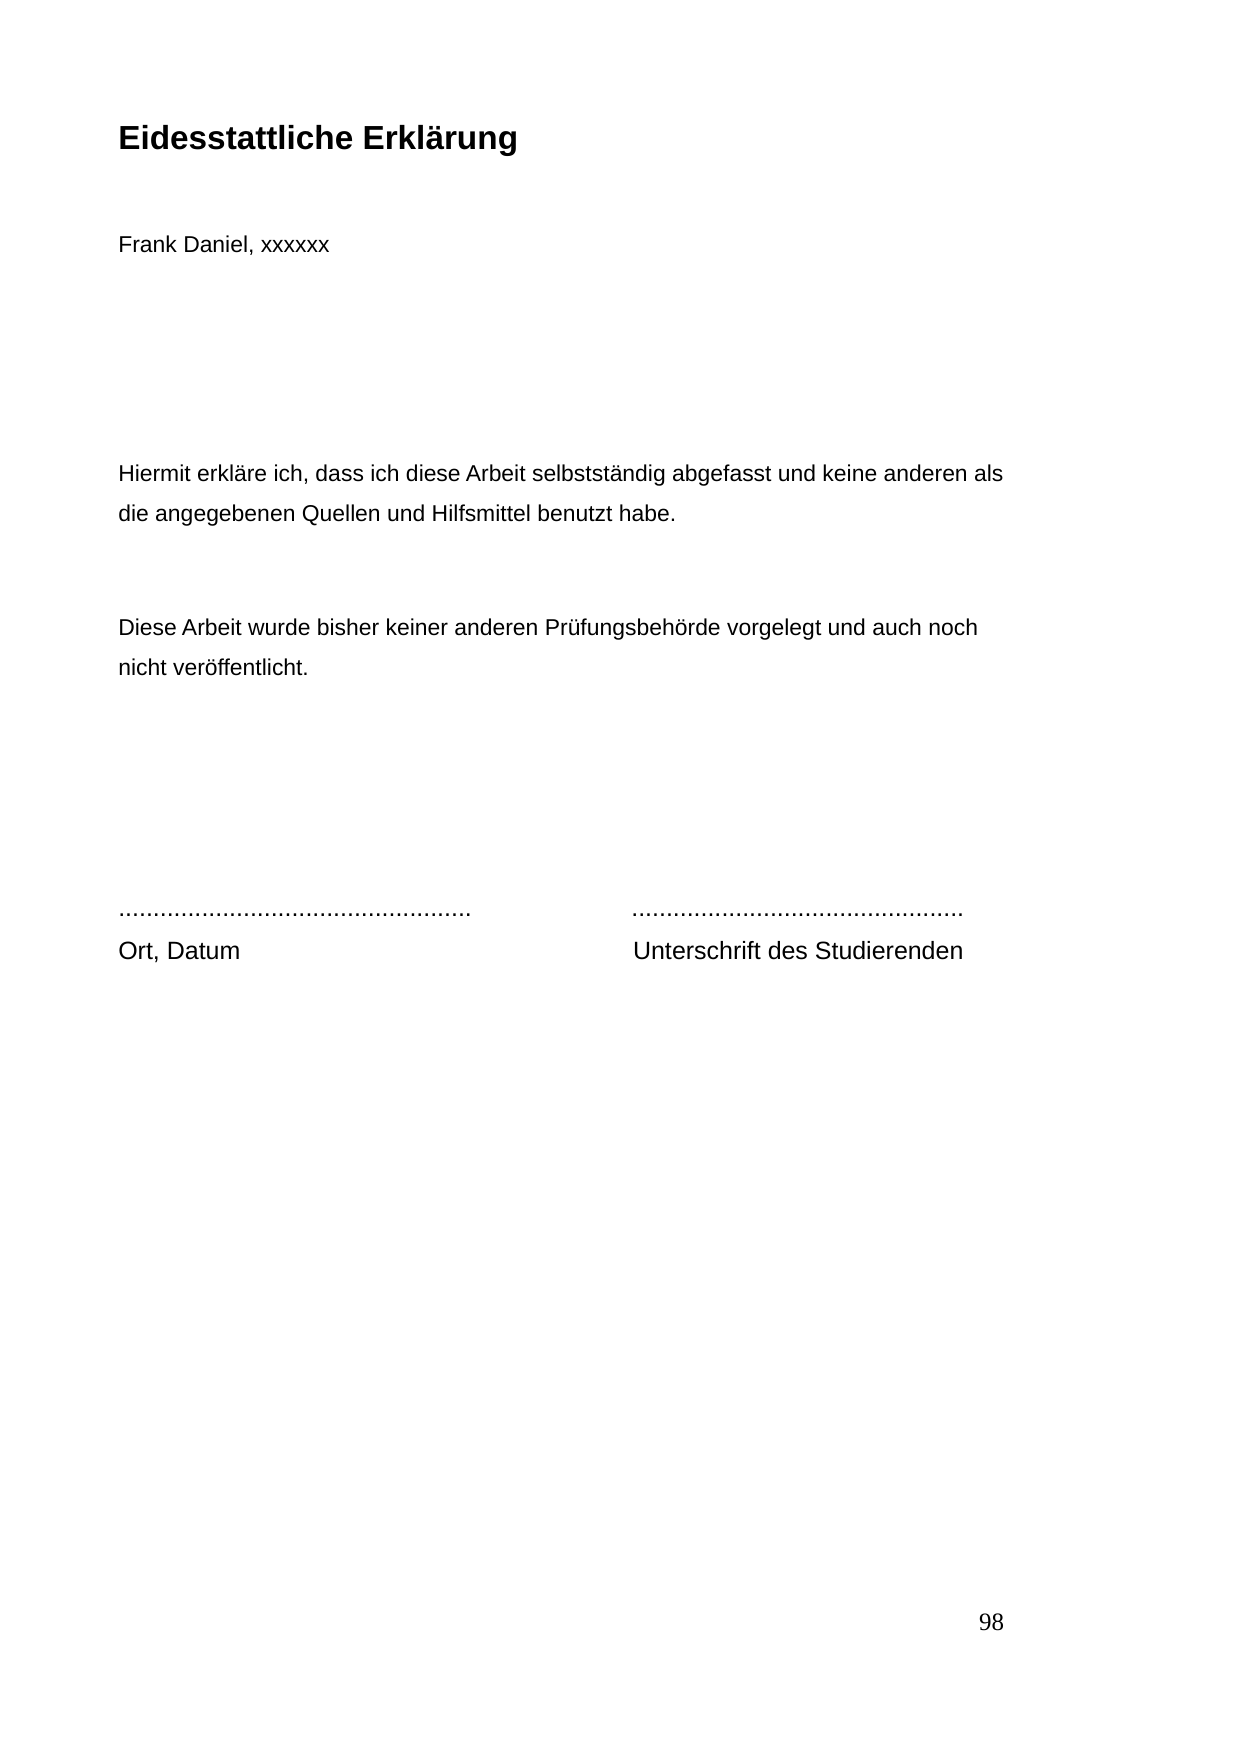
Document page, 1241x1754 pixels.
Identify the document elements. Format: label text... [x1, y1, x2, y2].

text Diese Arbeit wurde bisher keiner anderen Prüfungsbehörde vorgelegt und auch noch nicht veröffentlicht. [118, 614, 1004, 680]
text ................................................... ................................................ Ort, Datum Unterschrift des Studierenden [118, 893, 1004, 965]
text Frank Daniel, xxxxxx [118, 231, 1004, 258]
text Eidesstattliche Erklärung [118, 118, 1004, 157]
text Hiermit erkläre ich, dass ich diese Arbeit selbstständig abgefasst und keine anderen als die angegebenen Quellen und Hilfsmittel benutzt habe. [118, 460, 1004, 526]
